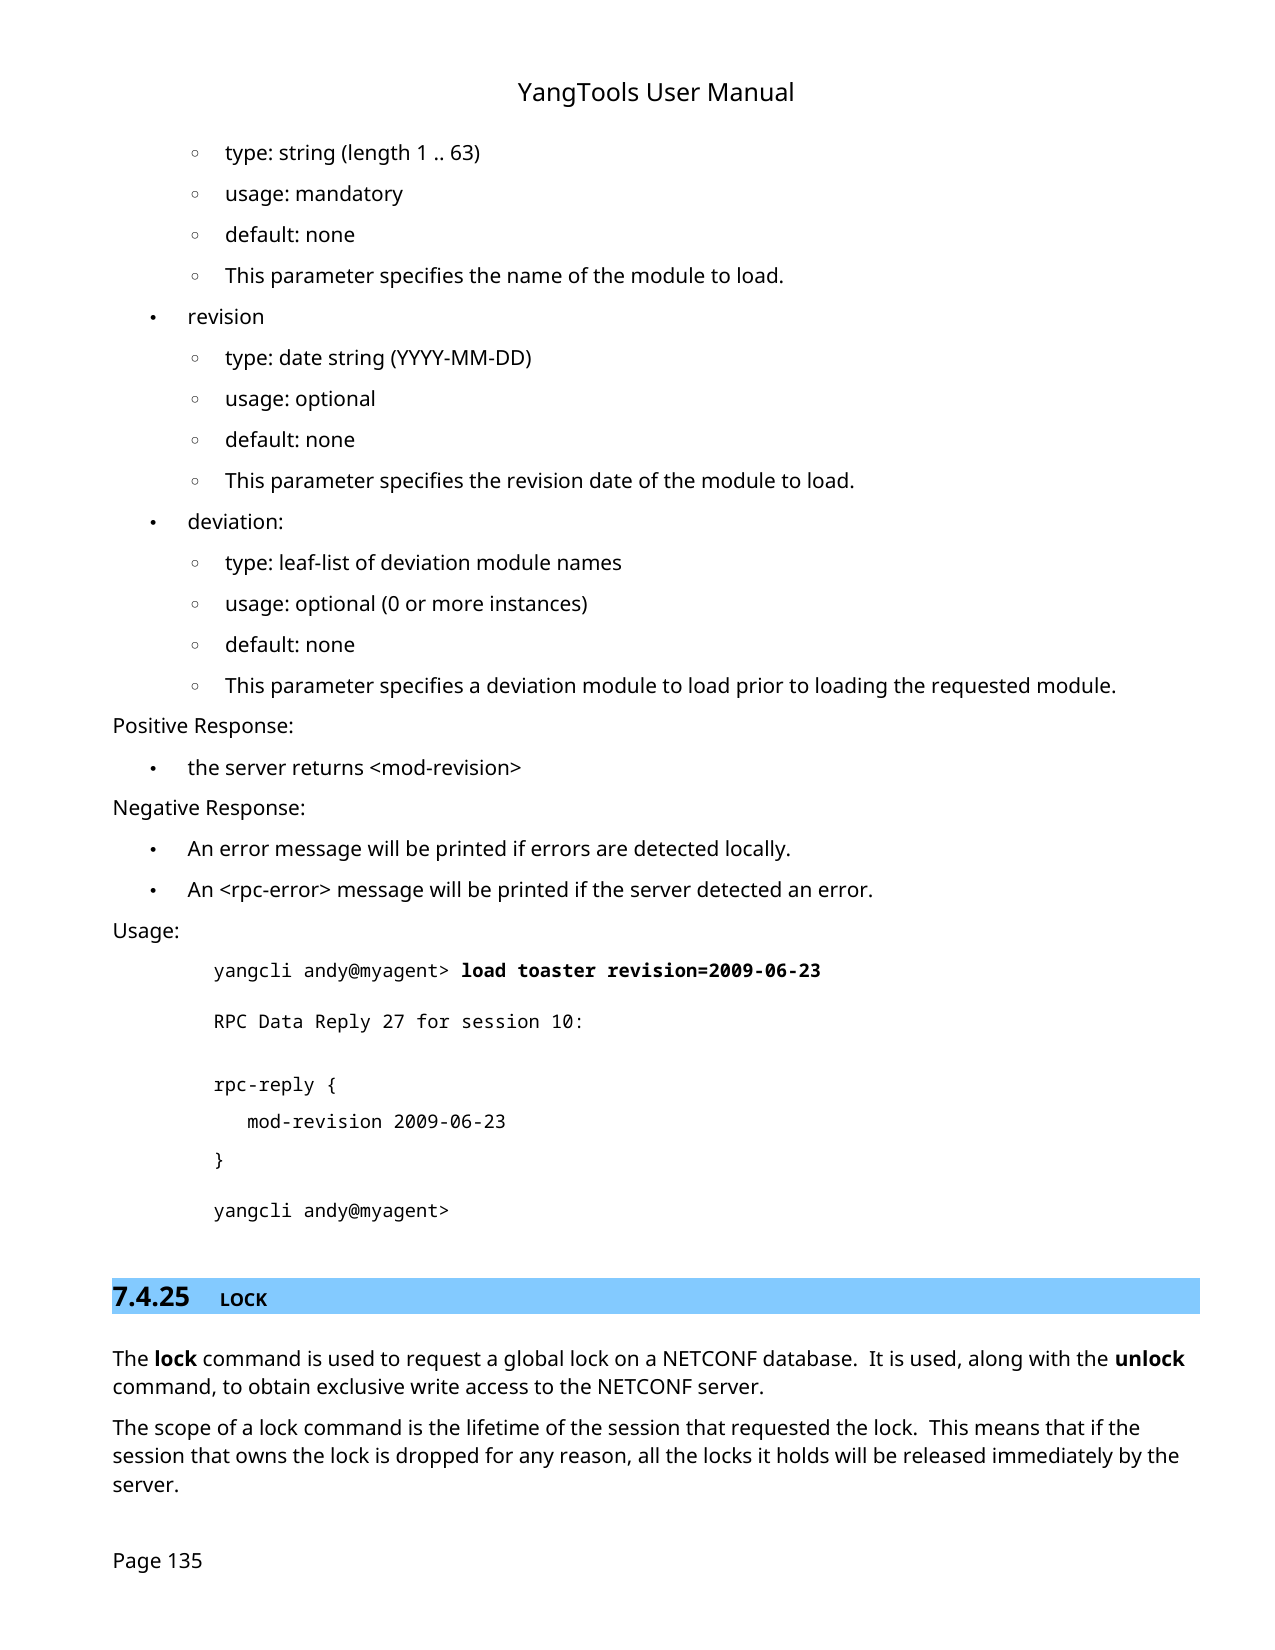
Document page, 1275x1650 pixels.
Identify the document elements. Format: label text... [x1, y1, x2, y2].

list usage: optional (0 or more instances) [187, 589, 1200, 617]
list This parameter specifies a deviation module to load prior to loading the requested module. [187, 671, 1200, 699]
list type: date string (YYYY-MM-DD) [187, 343, 1200, 372]
text The lock command is used to request a global lock on a NETCONF database. It is used, along with the unlock command, to obtain exclusive write access to the NETCONF server. [112, 1344, 1200, 1401]
text mod-revision 2009-06-23 [139, 1109, 1200, 1134]
text yangcli andy@myagent> load toaster revision=2009-06-23 RPC Data Reply 27 for session 10: [139, 957, 1200, 1059]
text Positive Response: [112, 712, 1200, 740]
list This parameter specifies the name of the module to load. [187, 261, 1200, 290]
text Usage: [112, 916, 1200, 945]
text The scope of a lock command is the lifetime of the session that requested the lock. This means that if the session that owns the lock is dropped for any reason, all the locks it holds will be released immediately by the server. [112, 1413, 1200, 1498]
list revision [150, 302, 1200, 331]
list usage: optional [187, 384, 1200, 413]
list the server returns <mod-revision> [150, 753, 1200, 781]
list This parameter specifies the revision date of the module to load. [187, 466, 1200, 494]
text rpc-reply { [139, 1071, 1200, 1097]
list usage: mandatory [187, 179, 1200, 208]
list default: none [187, 425, 1200, 453]
list default: none [187, 630, 1200, 658]
list type: string (length 1 .. 63) [187, 138, 1200, 167]
list deviation: [150, 507, 1200, 535]
list An error message will be printed if errors are detected locally. [150, 834, 1200, 863]
text Negative Response: [112, 793, 1200, 822]
list default: none [187, 220, 1200, 249]
subtitle lock [112, 1278, 1200, 1314]
list An <rpc-error> message will be printed if the server detected an error. [150, 875, 1200, 904]
list type: leaf-list of deviation module names [187, 548, 1200, 576]
text } yangcli andy@myagent> [139, 1146, 1200, 1248]
